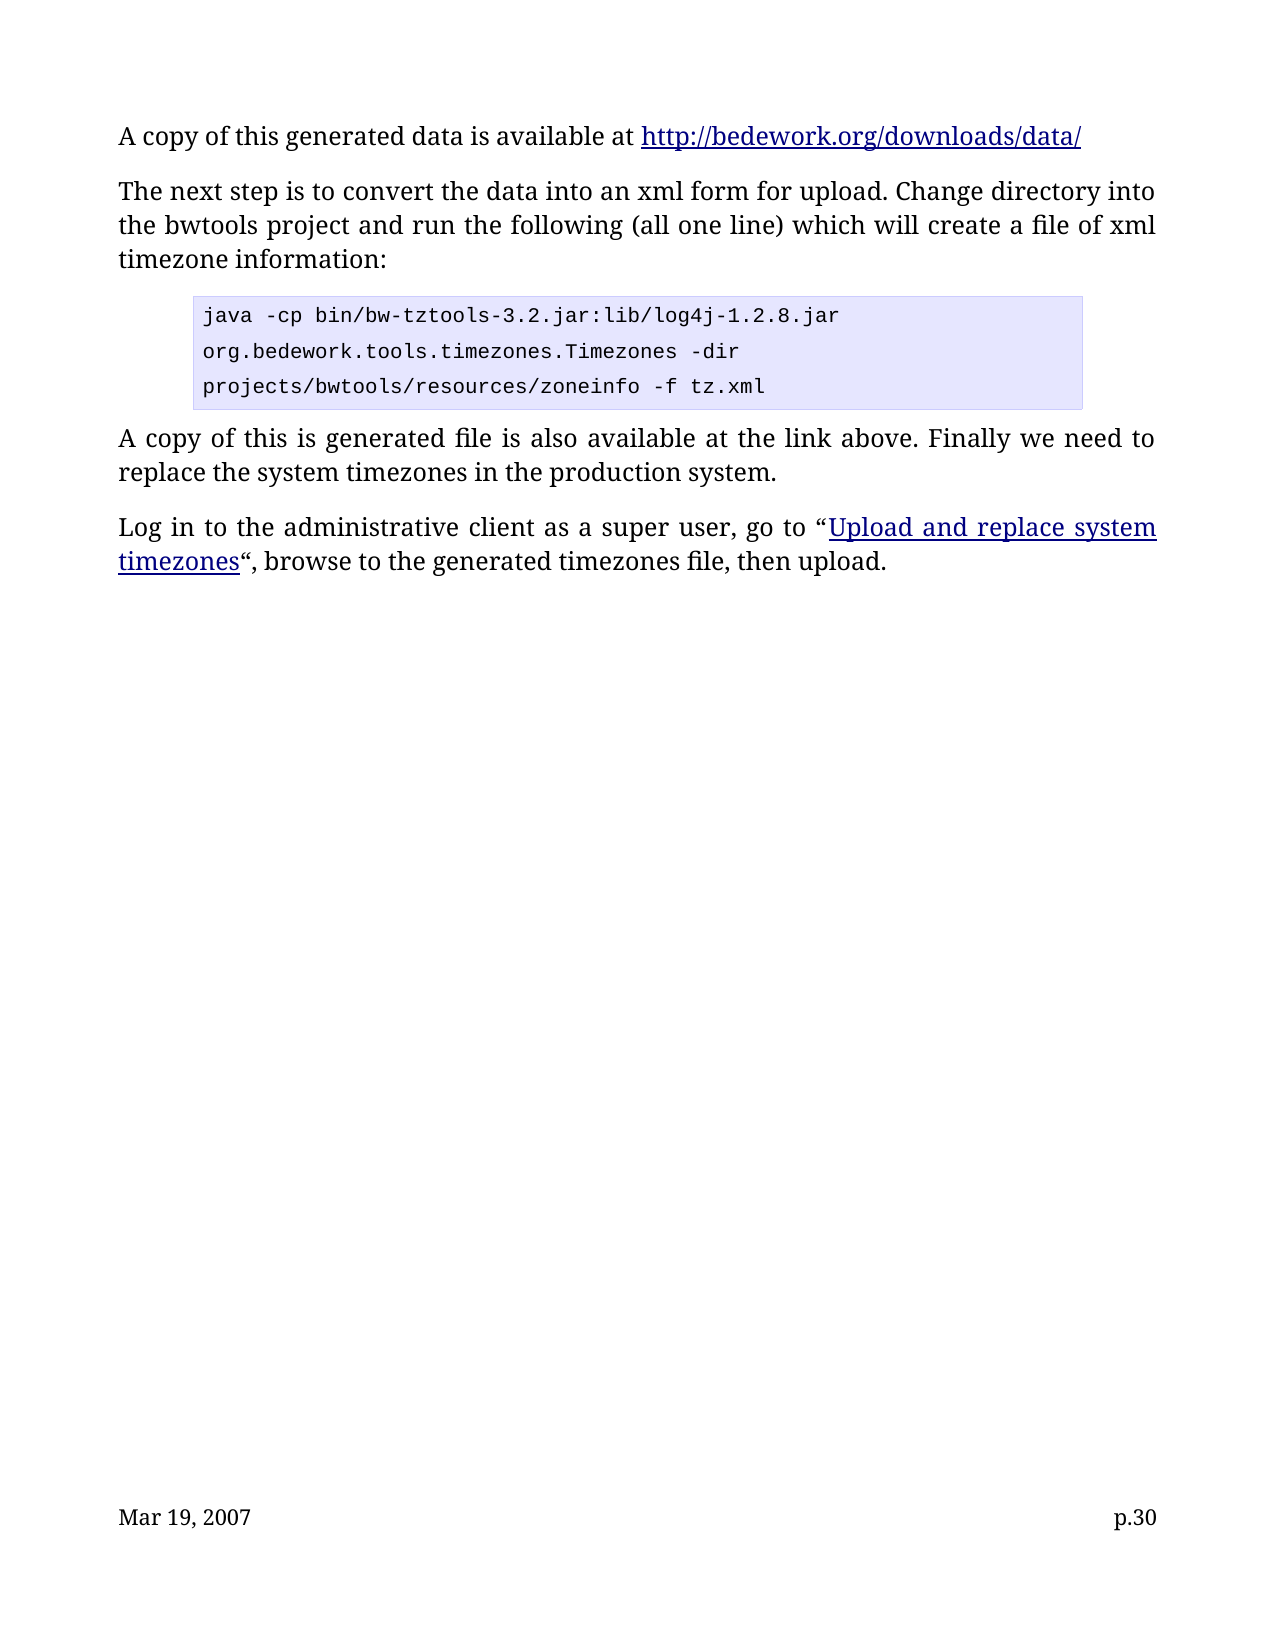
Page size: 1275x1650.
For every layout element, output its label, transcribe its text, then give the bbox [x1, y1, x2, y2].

text java -cp bin/bw-tztools-3.2.jar:lib/log4j-1.2.8.jar org.bedework.tools.timezones.Timezones -dir projects/bwtools/resources/zoneinfo -f tz.xml [194, 297, 1082, 409]
text Log in to the administrative client as a super user, go to “Upload and replace system timezones“, browse to the generated timezones file, then upload. [118, 510, 1157, 578]
text A copy of this generated data is available at http://bedework.org/downloads/data/ [118, 118, 1157, 152]
text The next step is to convert the data into an xml form for upload. Change directory into the bwtools project and run the following (all one line) which will create a file of xml timezone information: [118, 173, 1157, 275]
text A copy of this is generated file is also available at the link above. Finally we need to replace the system timezones in the production system. [118, 421, 1157, 489]
